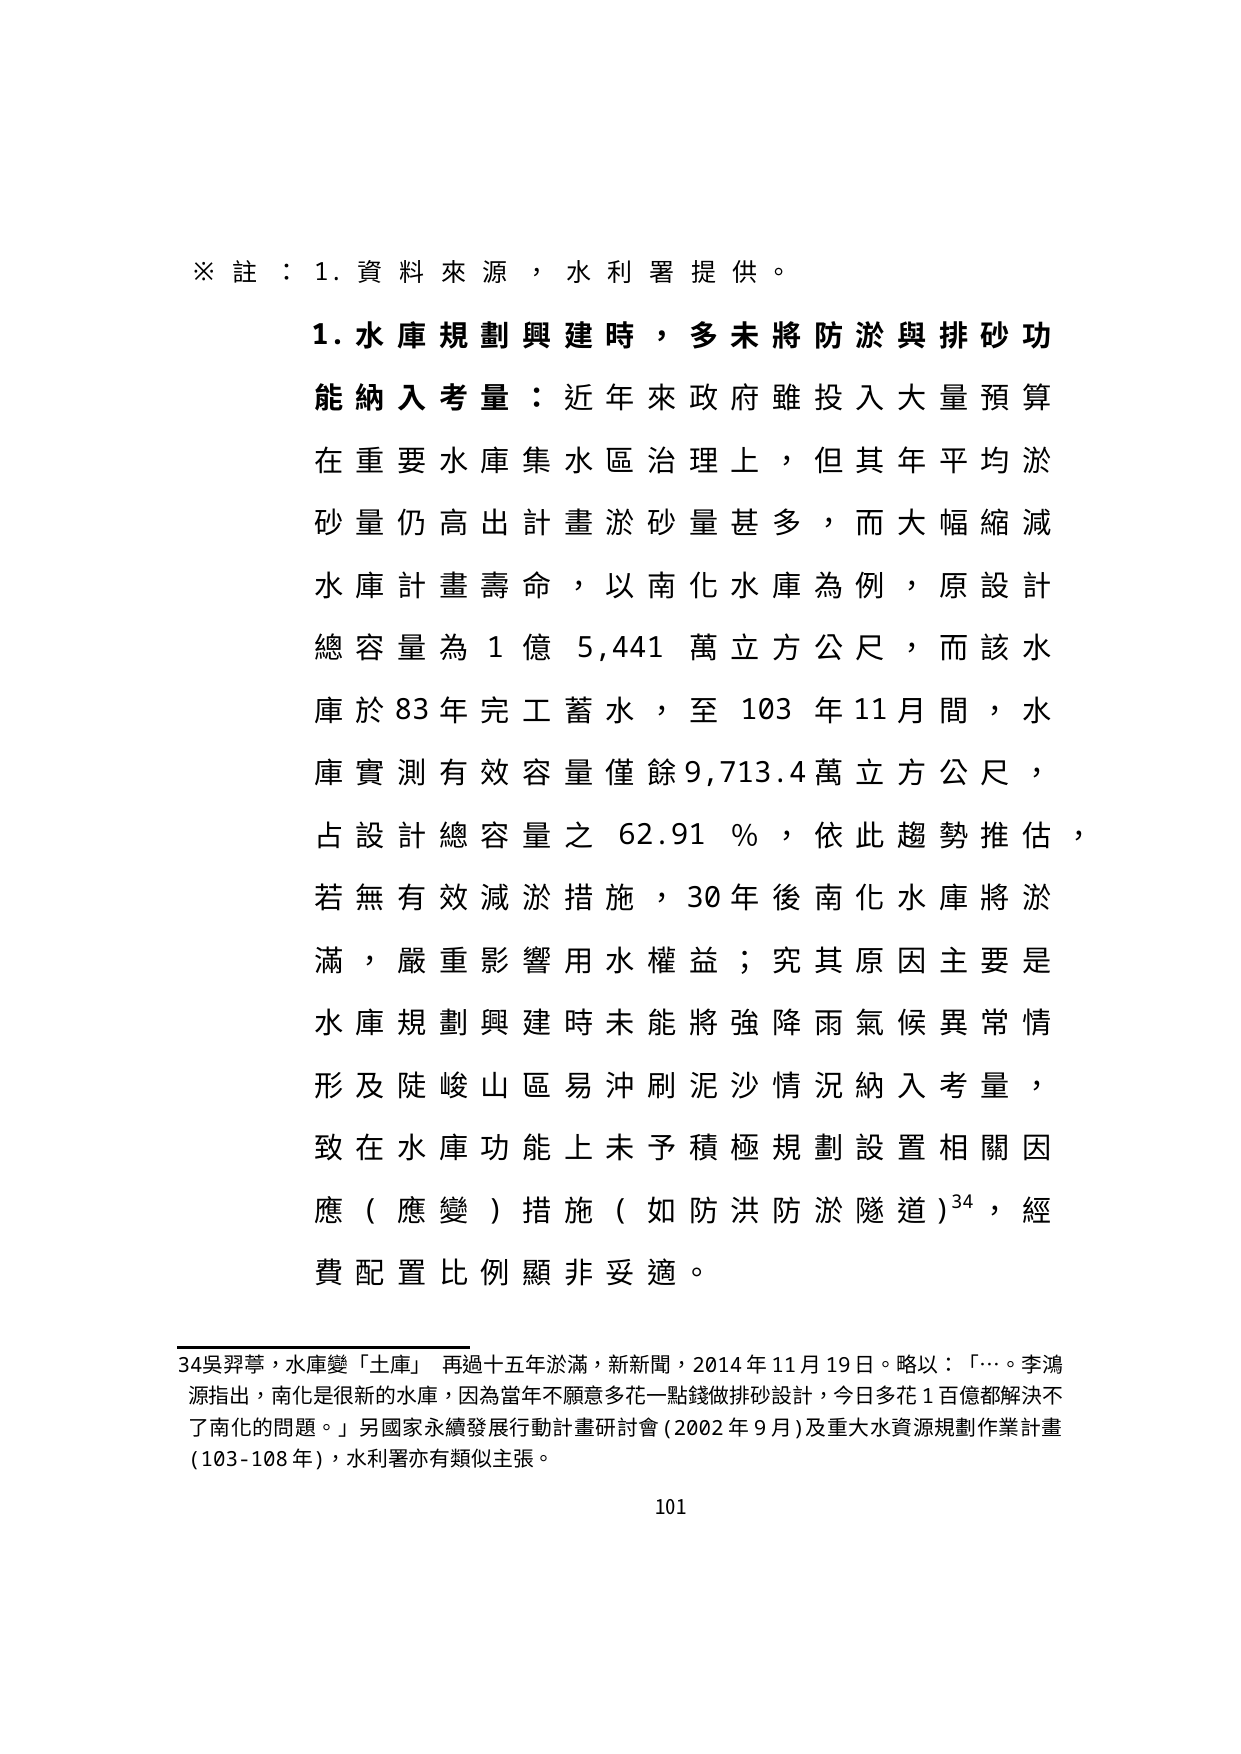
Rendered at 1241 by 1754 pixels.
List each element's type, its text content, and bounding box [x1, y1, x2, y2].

text ※註：1.資料來源，水利署提供。 [183, 229, 1058, 292]
text 1.水庫規劃興建時，多未將防淤與排砂功能納入考量：近年來政府雖投入大量預算在重要水庫集水區治理上，但其年平均淤砂量仍高出計畫淤砂量甚多，而大幅縮減水庫計畫壽命，以南化水庫為例，原設計總容量為1億5,441萬立方公尺，而該水庫於83年完工蓄水，至103年11月間，水庫實測有效容量僅餘9,713.4萬立方公尺，占設計總容量之62.91％，依此趨勢推估，若無有效減淤措施，30年後南化水庫將淤滿，嚴重影響用水權益；究其原因主要是水庫規劃興建時未能將強降雨氣候異常情形及陡峻山區易沖刷泥沙情況納入考量，致在水庫功能上未予積極規劃設置相關因應(應變)措施(如防洪防淤隧道)，經費配置比例顯非妥適。 [271, 292, 1058, 1292]
text 吳羿葶，水庫變「土庫」 再過十五年淤滿，新新聞，2014年11月19日。略以：「…。李鴻源指出，南化是很新的水庫，因為當年不願意多花一點錢做排砂設計，今日多花1百億都解決不了南化的問題。」另國家永續發展行動計畫研討會(2002年9月)及重大水資源規劃作業計畫(103-108年)，水利署亦有類似主張。 [177, 1348, 1063, 1473]
